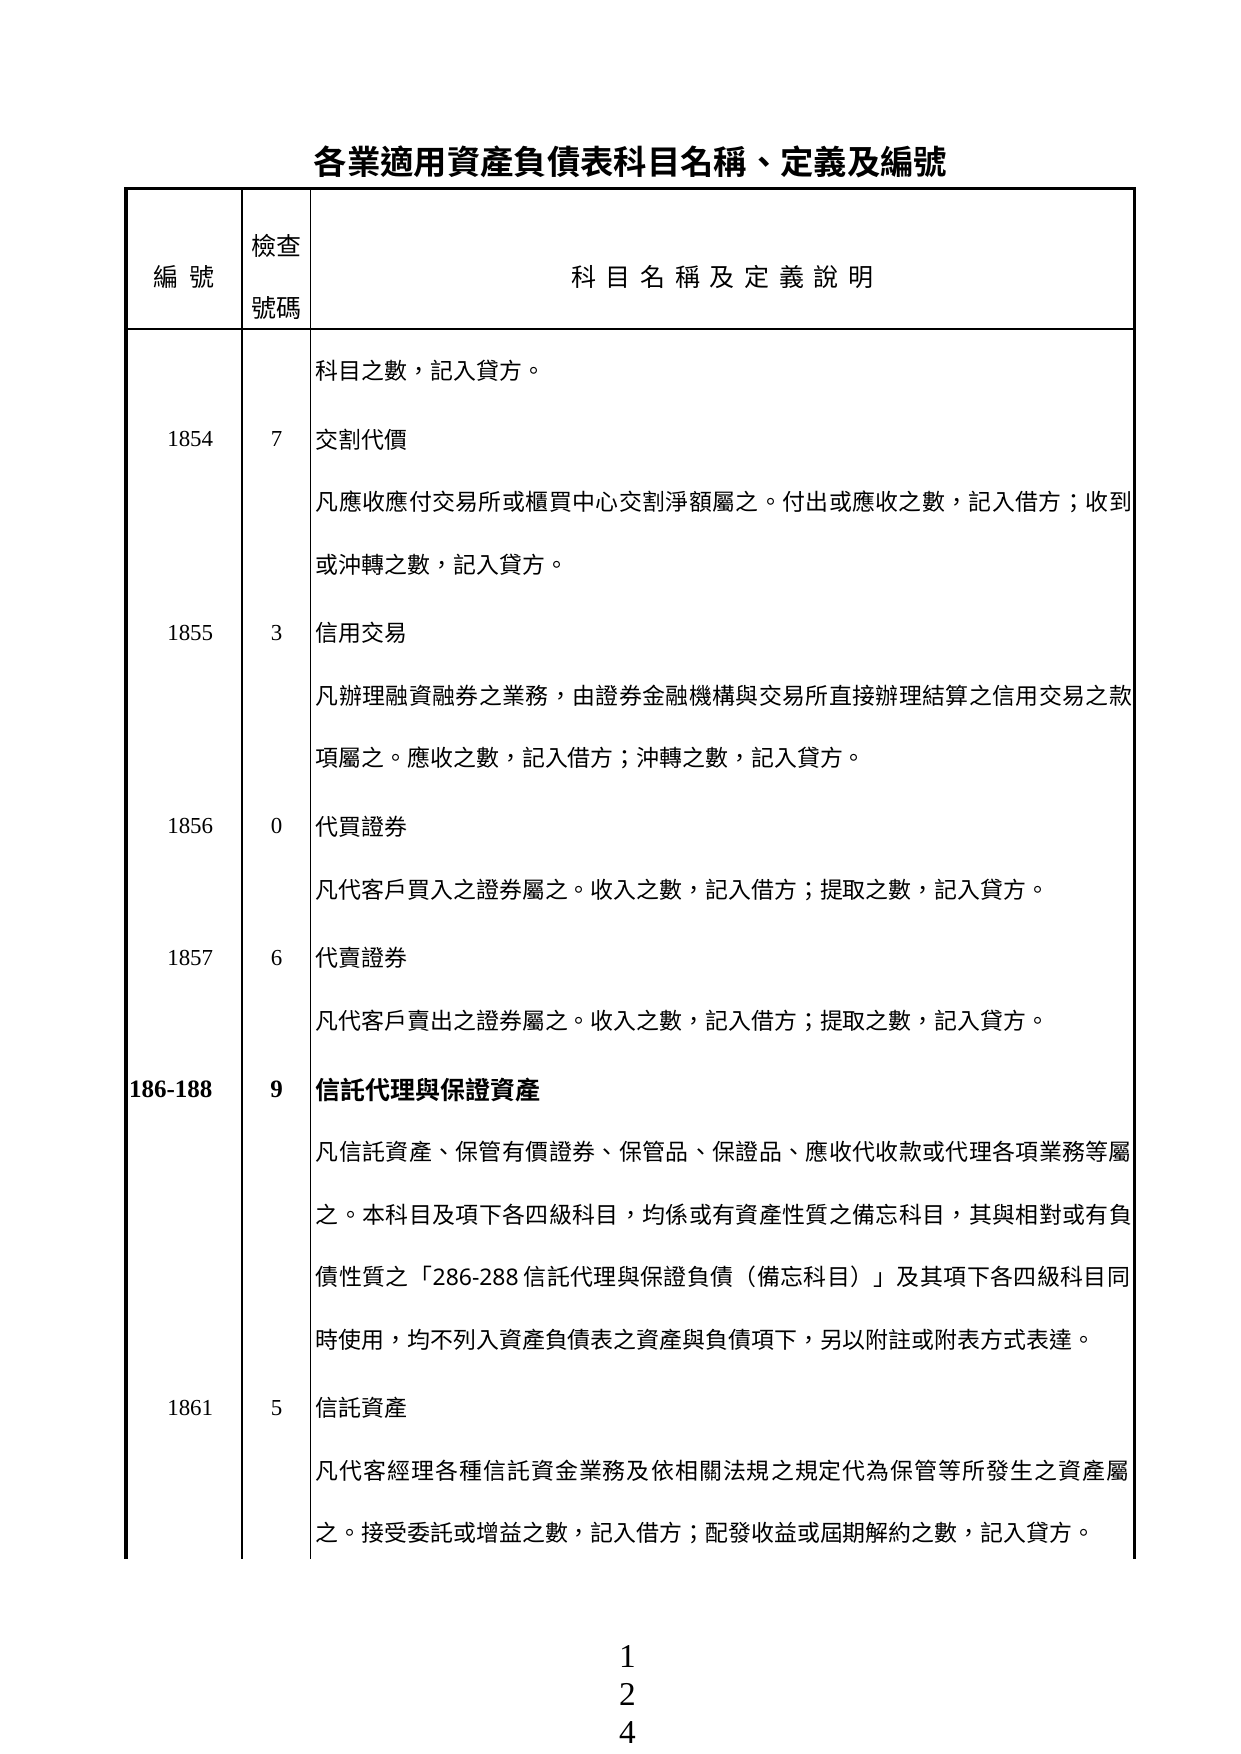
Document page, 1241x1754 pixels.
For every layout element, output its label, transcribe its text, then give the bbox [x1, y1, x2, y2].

table_cell 1857 [128, 915, 241, 1047]
table_cell [106, 784, 124, 915]
table_cell [106, 328, 124, 397]
table_cell 編 號 [128, 190, 241, 328]
table_cell [128, 330, 241, 397]
table_cell 信託代理與保證資產 凡信託資產、保管有價證券、保管品、保證品、應收代收款或代理各項業務等屬之。本科目及項下各四級科目，均係或有資產性質之備忘科目，其與相對或有負債性質之「286-288信託代理與保證負債（備忘科目）」及其項下各四級科目同時使用，均不列入資產負債表之資產與負債項下，另以附註或附表方式表達。 [311, 1047, 1133, 1365]
table_cell 交割代價 凡應收應付交易所或櫃買中心交割淨額屬之。付出或應收之數，記入借方；收到或沖轉之數，記入貸方。 [311, 397, 1133, 590]
table_cell 信託資產 凡代客經理各種信託資金業務及依相關法規之規定代為保管等所發生之資產屬之。接受委託或增益之數，記入借方；配發收益或屆期解約之數，記入貸方。 [311, 1365, 1133, 1559]
table_header [106, 112, 126, 187]
table_cell [106, 590, 124, 784]
table_cell [106, 1365, 124, 1559]
table_cell 信用交易 凡辦理融資融券之業務，由證券金融機構與交易所直接辦理結算之信用交易之款項屬之。應收之數，記入借方；沖轉之數，記入貸方。 [311, 590, 1133, 784]
table_cell 1855 [128, 590, 241, 784]
table_cell 1854 [128, 397, 241, 590]
table_cell [106, 187, 124, 328]
table_cell 科目之數，記入貸方。 [311, 330, 1133, 397]
table_cell 186-188 [128, 1047, 241, 1365]
table_cell 7 [243, 397, 310, 590]
table_cell [106, 915, 124, 1047]
table_header 各業適用資產負債表科目名稱、定義及編號 [126, 112, 1134, 187]
table_cell 代賣證券 凡代客戶賣出之證券屬之。收入之數，記入借方；提取之數，記入貸方。 [311, 915, 1133, 1047]
table_cell 1861 [128, 1365, 241, 1559]
table_cell 9 [243, 1047, 310, 1365]
table_cell 6 [243, 915, 310, 1047]
table_cell 代買證券 凡代客戶買入之證券屬之。收入之數，記入借方；提取之數，記入貸方。 [311, 784, 1133, 915]
table_cell 檢查號碼 [243, 190, 310, 328]
table_cell 5 [243, 1365, 310, 1559]
table_cell [243, 330, 310, 397]
table_cell 0 [243, 784, 310, 915]
table_cell 科 目 名 稱 及 定 義 說 明 [311, 190, 1133, 328]
table_cell [106, 1047, 124, 1365]
table_cell 3 [243, 590, 310, 784]
table_cell 1856 [128, 784, 241, 915]
table_cell [106, 397, 124, 590]
